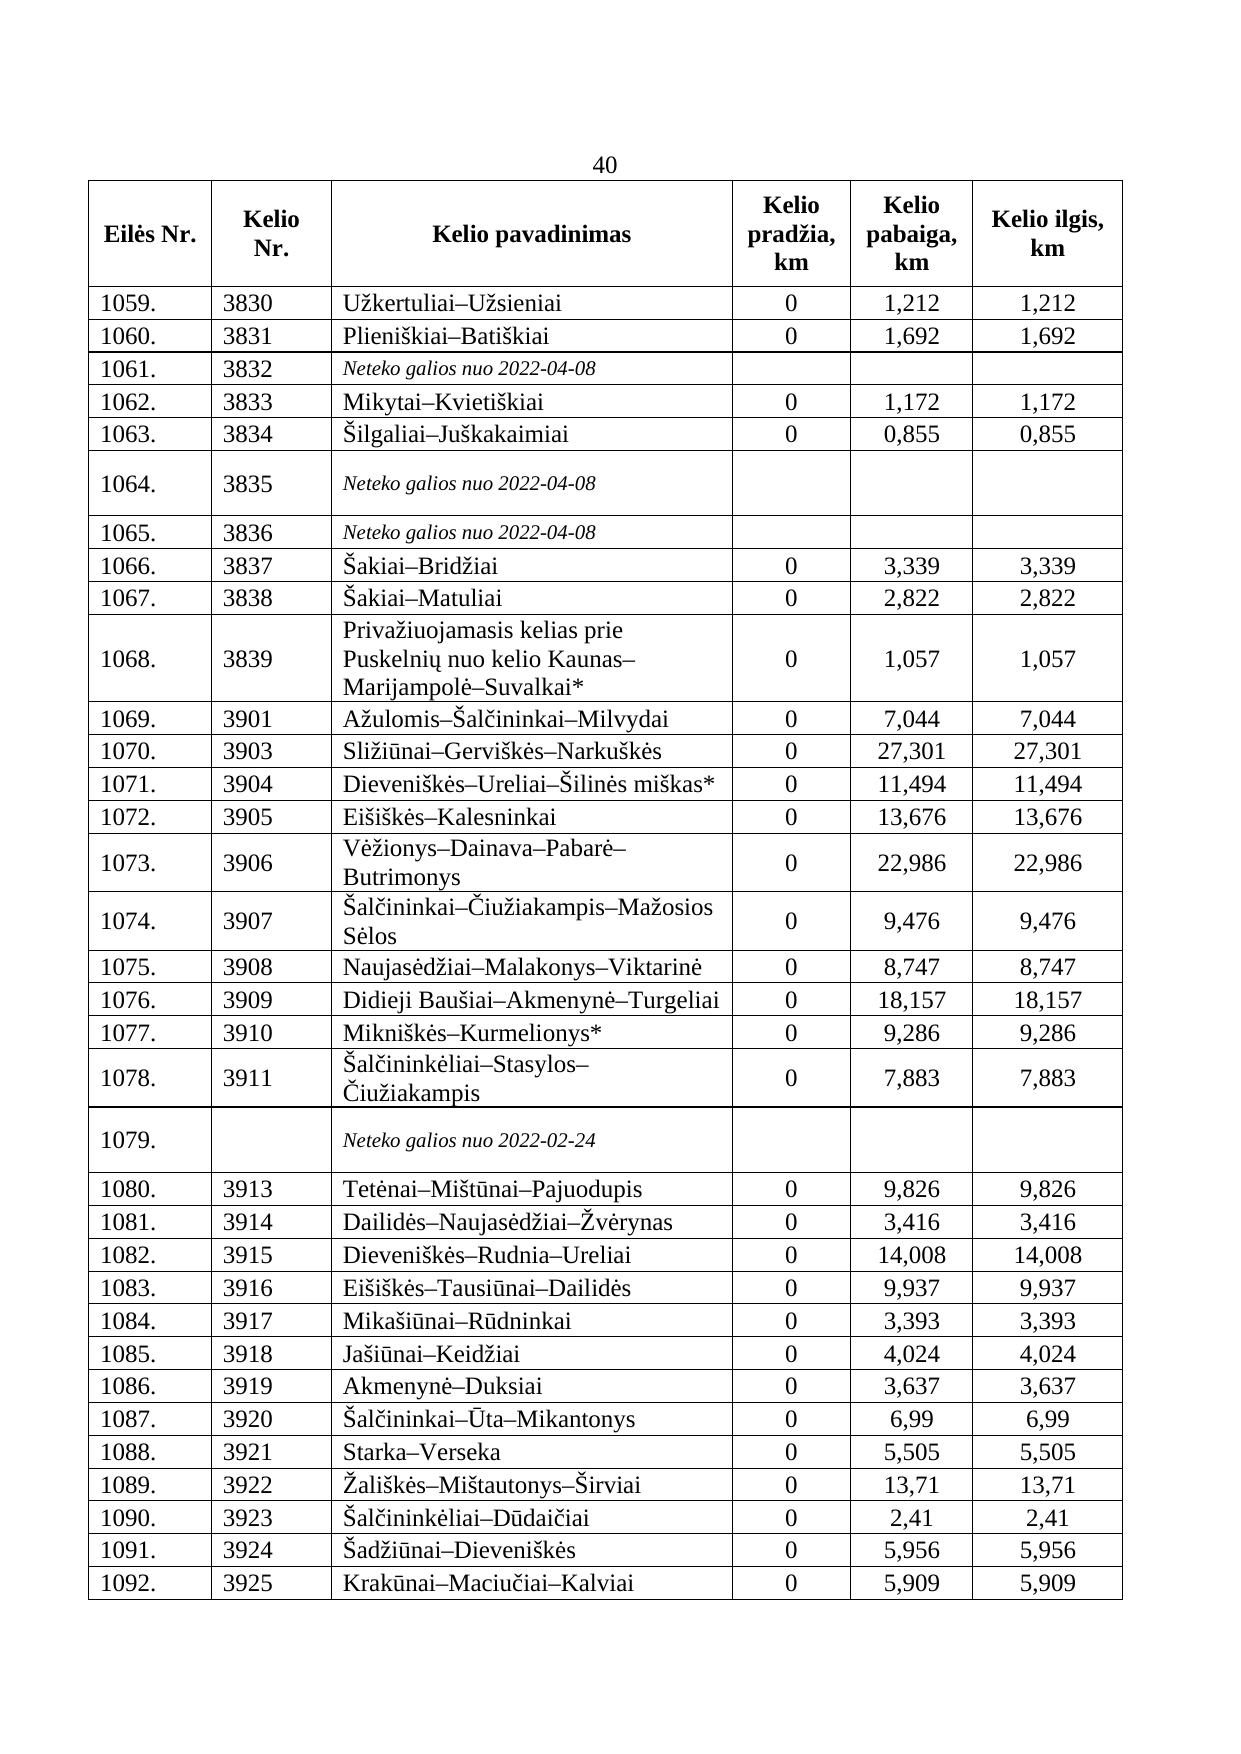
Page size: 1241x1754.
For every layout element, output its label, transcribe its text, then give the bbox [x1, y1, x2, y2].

table_cell 3,339 [973, 549, 1122, 581]
table_cell 13,71 [851, 1469, 972, 1500]
table_cell 5,956 [851, 1534, 972, 1566]
table_cell 7,883 [851, 1049, 972, 1106]
table_cell 7,044 [973, 702, 1122, 734]
table_cell Naujasėdžiai–Malakonys–Viktarinė [332, 951, 732, 982]
table_cell Šadžiūnai–Dieveniškės [332, 1534, 732, 1566]
table_cell Šakiai–Matuliai [332, 582, 732, 614]
table_cell 1,212 [851, 287, 972, 318]
table_cell 1087. [89, 1403, 211, 1434]
table_cell 1060. [89, 320, 211, 351]
table_cell 0 [733, 1173, 850, 1205]
table_cell 14,008 [851, 1239, 972, 1271]
table_cell [851, 1108, 972, 1172]
table_cell 0,855 [973, 418, 1122, 450]
table_cell 1084. [89, 1304, 211, 1336]
table_cell [733, 451, 850, 515]
table_cell 0 [733, 1049, 850, 1106]
table_cell 3916 [212, 1272, 331, 1303]
table_cell Šalčininkai–Čiužiakampis–Mažosios Sėlos [332, 892, 732, 949]
table_header Kelio Nr. [212, 181, 331, 286]
table_cell 0 [733, 1337, 850, 1369]
table_cell 0 [733, 892, 850, 949]
table_cell 1075. [89, 951, 211, 982]
table_cell Dieveniškės–Ureliai–Šilinės miškas* [332, 768, 732, 799]
table_cell 0 [733, 320, 850, 351]
table_header Kelio pradžia, km [733, 181, 850, 286]
table_header Kelio ilgis, km [973, 181, 1122, 286]
table_cell 0 [733, 735, 850, 767]
table_cell 7,044 [851, 702, 972, 734]
table_cell 0 [733, 1469, 850, 1500]
table_cell [851, 353, 972, 384]
table_cell 4,024 [851, 1337, 972, 1369]
table_cell 9,476 [851, 892, 972, 949]
table_cell 3,393 [973, 1304, 1122, 1336]
table_cell 5,909 [851, 1567, 972, 1599]
table_cell 0 [733, 1239, 850, 1271]
table_cell 3918 [212, 1337, 331, 1369]
table_cell 1068. [89, 615, 211, 701]
table_cell 3901 [212, 702, 331, 734]
table_cell 3903 [212, 735, 331, 767]
table_cell 1079. [89, 1108, 211, 1172]
table_cell 1069. [89, 702, 211, 734]
table_cell 5,909 [973, 1567, 1122, 1599]
table_cell 3,637 [851, 1370, 972, 1402]
table_cell 27,301 [851, 735, 972, 767]
table_cell Krakūnai–Maciučiai–Kalviai [332, 1567, 732, 1599]
table_cell 1065. [89, 516, 211, 548]
table_cell 9,476 [973, 892, 1122, 949]
table_cell Dieveniškės–Rudnia–Ureliai [332, 1239, 732, 1271]
table_cell 3,637 [973, 1370, 1122, 1402]
table_cell 3925 [212, 1567, 331, 1599]
table_cell 3836 [212, 516, 331, 548]
table_cell [733, 353, 850, 384]
table_cell 3913 [212, 1173, 331, 1205]
table_cell 1063. [89, 418, 211, 450]
table_cell 1083. [89, 1272, 211, 1303]
table_cell 1,057 [973, 615, 1122, 701]
table_cell 1070. [89, 735, 211, 767]
table_cell 4,024 [973, 1337, 1122, 1369]
table_cell 3907 [212, 892, 331, 949]
table_cell 1082. [89, 1239, 211, 1271]
table_cell 3915 [212, 1239, 331, 1271]
table_cell 6,99 [851, 1403, 972, 1434]
table_cell 0 [733, 385, 850, 417]
table_cell 9,937 [851, 1272, 972, 1303]
table_cell 0 [733, 1370, 850, 1402]
table_cell 22,986 [851, 834, 972, 891]
table_header Kelio pavadinimas [332, 181, 732, 286]
table_cell [973, 353, 1122, 384]
table_cell 3914 [212, 1206, 331, 1238]
table_cell Užkertuliai–Užsieniai [332, 287, 732, 318]
table_cell Sližiūnai–Gerviškės–Narkuškės [332, 735, 732, 767]
table_cell Šalčininkėliai–Stasylos–Čiužiakampis [332, 1049, 732, 1106]
table_cell 9,826 [973, 1173, 1122, 1205]
table_cell 1080. [89, 1173, 211, 1205]
table_cell 9,286 [973, 1016, 1122, 1048]
table_cell 1,692 [973, 320, 1122, 351]
table_cell Plieniškiai–Batiškiai [332, 320, 732, 351]
table_cell [733, 516, 850, 548]
table_cell 9,937 [973, 1272, 1122, 1303]
table_cell 0 [733, 549, 850, 581]
table_cell [973, 1108, 1122, 1172]
table_cell Šilgaliai–Juškakaimiai [332, 418, 732, 450]
table_cell 5,505 [851, 1436, 972, 1467]
table_cell 1067. [89, 582, 211, 614]
table_cell 3909 [212, 983, 331, 1015]
table_cell 1090. [89, 1501, 211, 1533]
table_cell 1089. [89, 1469, 211, 1500]
table_cell 3,416 [851, 1206, 972, 1238]
table_cell Vėžionys–Dainava–Pabarė–Butrimonys [332, 834, 732, 891]
table_cell 3908 [212, 951, 331, 982]
table_cell 1091. [89, 1534, 211, 1566]
table_cell Neteko galios nuo 2022-04-08 [332, 451, 732, 515]
table_cell 0 [733, 615, 850, 701]
table_cell 0 [733, 951, 850, 982]
table_cell Starka–Verseka [332, 1436, 732, 1467]
table_cell 3833 [212, 385, 331, 417]
table_cell 0 [733, 1272, 850, 1303]
table_cell 1074. [89, 892, 211, 949]
table_cell 3835 [212, 451, 331, 515]
table_cell 1077. [89, 1016, 211, 1048]
table_cell 3,393 [851, 1304, 972, 1336]
table_cell 0 [733, 1534, 850, 1566]
table_cell 3838 [212, 582, 331, 614]
table_cell 3919 [212, 1370, 331, 1402]
table_cell Didieji Baušiai–Akmenynė–Turgeliai [332, 983, 732, 1015]
table_cell 1086. [89, 1370, 211, 1402]
table_cell 0 [733, 582, 850, 614]
table_cell 3832 [212, 353, 331, 384]
table_cell [733, 1108, 850, 1172]
table_cell 7,883 [973, 1049, 1122, 1106]
table_cell 0 [733, 418, 850, 450]
table_cell Neteko galios nuo 2022-02-24 [332, 1108, 732, 1172]
table_cell 0 [733, 1016, 850, 1048]
table_cell [212, 1108, 331, 1172]
table_cell 1059. [89, 287, 211, 318]
table_cell 1085. [89, 1337, 211, 1369]
table_cell 13,676 [973, 801, 1122, 832]
table_cell [851, 451, 972, 515]
table_cell 13,676 [851, 801, 972, 832]
table_cell 1081. [89, 1206, 211, 1238]
table_cell 2,41 [851, 1501, 972, 1533]
table_cell 11,494 [973, 768, 1122, 799]
table_cell Šalčininkai–Ūta–Mikantonys [332, 1403, 732, 1434]
table_cell 1072. [89, 801, 211, 832]
table_cell 0 [733, 287, 850, 318]
table_cell 0,855 [851, 418, 972, 450]
table_cell 3831 [212, 320, 331, 351]
table_cell 0 [733, 834, 850, 891]
table_cell 0 [733, 1567, 850, 1599]
table_cell [973, 451, 1122, 515]
table_cell 3921 [212, 1436, 331, 1467]
table_cell Šalčininkėliai–Dūdaičiai [332, 1501, 732, 1533]
table_cell Dailidės–Naujasėdžiai–Žvėrynas [332, 1206, 732, 1238]
table_cell Žališkės–Mištautonys–Širviai [332, 1469, 732, 1500]
table_cell 3920 [212, 1403, 331, 1434]
table_cell 11,494 [851, 768, 972, 799]
table_cell 1,212 [973, 287, 1122, 318]
table_cell 3922 [212, 1469, 331, 1500]
table_cell Šakiai–Bridžiai [332, 549, 732, 581]
table_cell 0 [733, 1436, 850, 1467]
table_cell 2,41 [973, 1501, 1122, 1533]
table_cell Ažulomis–Šalčininkai–Milvydai [332, 702, 732, 734]
table_cell [973, 516, 1122, 548]
table_cell 14,008 [973, 1239, 1122, 1271]
table_cell 0 [733, 1206, 850, 1238]
table_cell 0 [733, 1501, 850, 1533]
table_cell 1064. [89, 451, 211, 515]
table_cell 5,505 [973, 1436, 1122, 1467]
table_cell Neteko galios nuo 2022-04-08 [332, 353, 732, 384]
table_cell 3834 [212, 418, 331, 450]
table_cell 3906 [212, 834, 331, 891]
table_cell 3905 [212, 801, 331, 832]
table_cell 5,956 [973, 1534, 1122, 1566]
table_cell 0 [733, 801, 850, 832]
table_cell 0 [733, 983, 850, 1015]
table_cell 1061. [89, 353, 211, 384]
table_cell Mikniškės–Kurmelionys* [332, 1016, 732, 1048]
table_cell 3911 [212, 1049, 331, 1106]
table_cell 1088. [89, 1436, 211, 1467]
table_cell 8,747 [851, 951, 972, 982]
table_cell Eišiškės–Kalesninkai [332, 801, 732, 832]
table_cell 1071. [89, 768, 211, 799]
table_cell 13,71 [973, 1469, 1122, 1500]
table_cell 2,822 [973, 582, 1122, 614]
table_cell 3910 [212, 1016, 331, 1048]
table_cell 0 [733, 1403, 850, 1434]
table_cell 1,172 [973, 385, 1122, 417]
table_cell 0 [733, 1304, 850, 1336]
table_cell Neteko galios nuo 2022-04-08 [332, 516, 732, 548]
table_cell 3,416 [973, 1206, 1122, 1238]
table_cell 3923 [212, 1501, 331, 1533]
table_cell 3839 [212, 615, 331, 701]
table_header Eilės Nr. [89, 181, 211, 286]
table_cell 18,157 [851, 983, 972, 1015]
table_cell Jašiūnai–Keidžiai [332, 1337, 732, 1369]
table_cell 8,747 [973, 951, 1122, 982]
table_cell 1092. [89, 1567, 211, 1599]
table_cell Akmenynė–Duksiai [332, 1370, 732, 1402]
table_cell Eišiškės–Tausiūnai–Dailidės [332, 1272, 732, 1303]
table_cell 3837 [212, 549, 331, 581]
table_cell 3924 [212, 1534, 331, 1566]
table_cell 0 [733, 702, 850, 734]
table_cell 3830 [212, 287, 331, 318]
table_cell 9,286 [851, 1016, 972, 1048]
table_cell 0 [733, 768, 850, 799]
table_cell 1062. [89, 385, 211, 417]
table_header Kelio pabaiga, km [851, 181, 972, 286]
table_cell 1,057 [851, 615, 972, 701]
table_cell 18,157 [973, 983, 1122, 1015]
table_cell 1076. [89, 983, 211, 1015]
table_cell Privažiuojamasis kelias prie Puskelnių nuo kelio Kaunas–Marijampolė–Suvalkai* [332, 615, 732, 701]
table_cell 3,339 [851, 549, 972, 581]
table_cell 22,986 [973, 834, 1122, 891]
table_cell Tetėnai–Mištūnai–Pajuodupis [332, 1173, 732, 1205]
table_cell 1078. [89, 1049, 211, 1106]
table_cell 1066. [89, 549, 211, 581]
table_cell 1,172 [851, 385, 972, 417]
table_cell Mikašiūnai–Rūdninkai [332, 1304, 732, 1336]
table_cell [851, 516, 972, 548]
table_cell 1073. [89, 834, 211, 891]
table_cell 2,822 [851, 582, 972, 614]
table_cell 1,692 [851, 320, 972, 351]
table_cell 9,826 [851, 1173, 972, 1205]
table_cell 3917 [212, 1304, 331, 1336]
table_cell 27,301 [973, 735, 1122, 767]
table_cell 6,99 [973, 1403, 1122, 1434]
table_cell 3904 [212, 768, 331, 799]
table_cell Mikytai–Kvietiškiai [332, 385, 732, 417]
